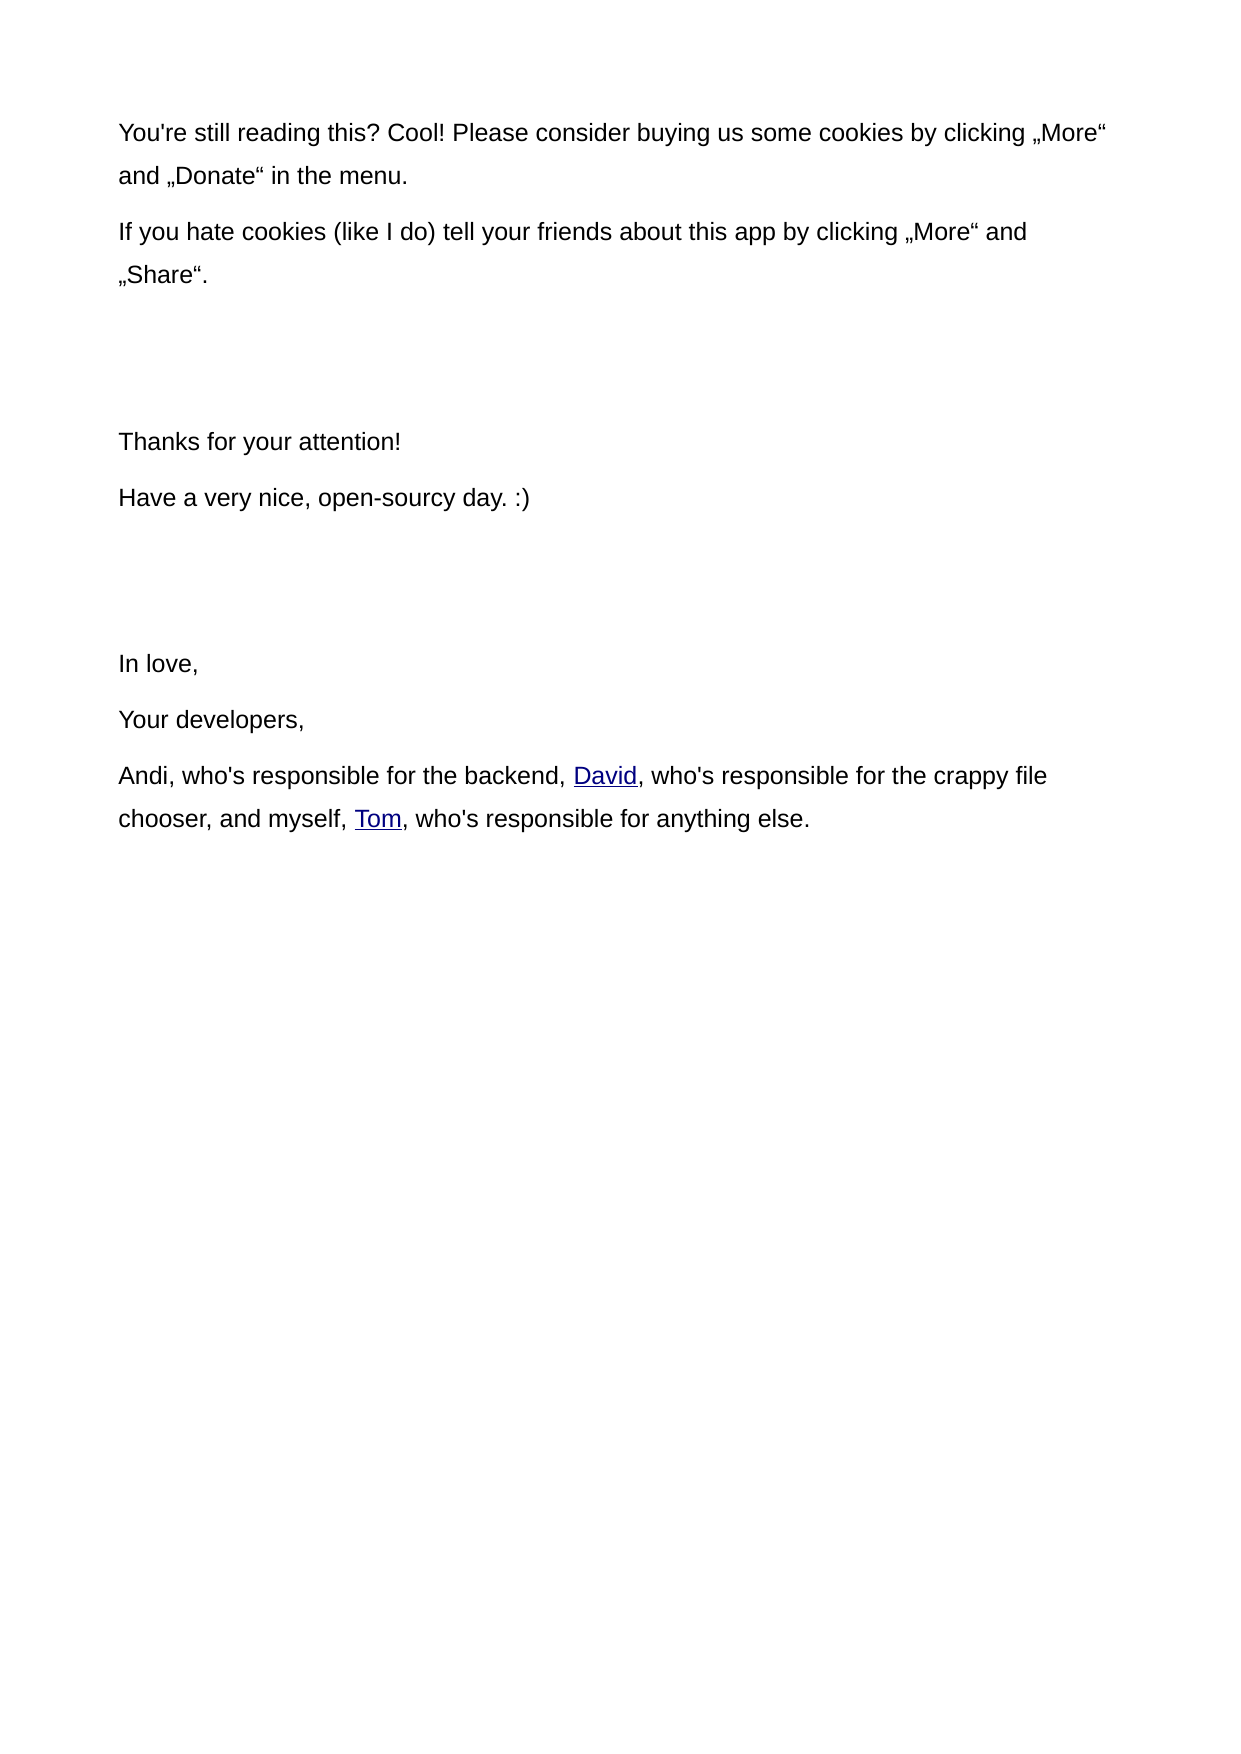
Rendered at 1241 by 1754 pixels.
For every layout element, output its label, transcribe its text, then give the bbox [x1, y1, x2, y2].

text Have a very nice, open-sourcy day. :) [118, 482, 1122, 511]
text You're still reading this? Cool! Please consider buying us some cookies by clicking „More“ and „Donate“ in the menu. [118, 118, 1122, 190]
text Andi, who's responsible for the backend, David, who's responsible for the crappy file chooser, and myself, Tom, who's responsible for anything else. [118, 761, 1122, 832]
text If you hate cookies (like I do) tell your friends about this app by clicking „More“ and „Share“. [118, 217, 1122, 289]
text Thanks for your attention! [118, 427, 1122, 456]
text In love, [118, 649, 1122, 678]
text Your developers, [118, 705, 1122, 734]
